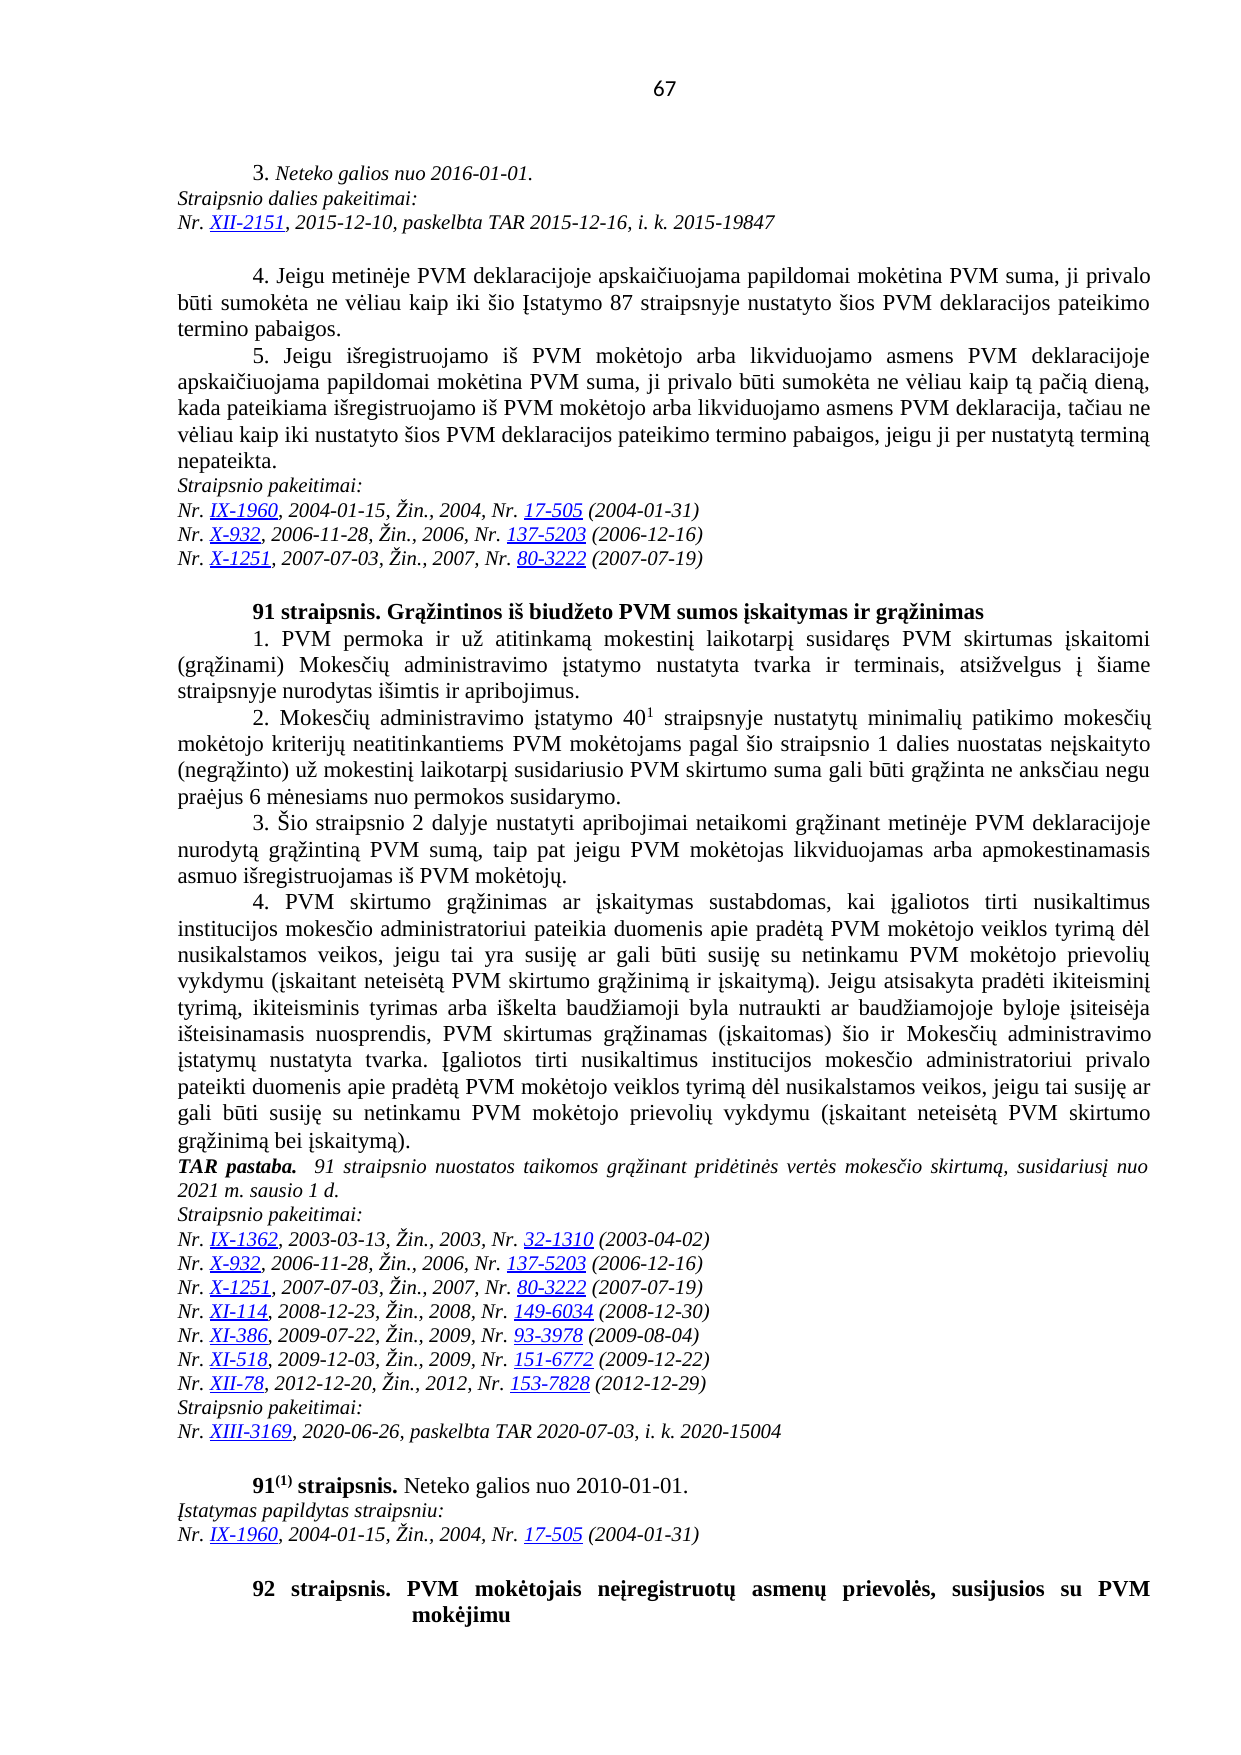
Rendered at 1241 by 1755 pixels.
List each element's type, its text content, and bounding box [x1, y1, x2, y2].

text 3. Šio straipsnio 2 dalyje nustatyti apribojimai netaikomi grąžinant metinėje PVM deklaracijoje nurodytą grąžintiną PVM sumą, taip pat jeigu PVM mokėtojas likviduojamas arba apmokestinamasis asmuo išregistruojamas iš PVM mokėtojų. [177, 809, 1152, 888]
text Nr. XII-2151, 2015-12-10, paskelbta TAR 2015-12-16, i. k. 2015-19847 [177, 210, 1152, 234]
text 92 straipsnis. PVM mokėtojais neįregistruotų asmenų prievolės, susijusios su PVM mokėjimu [252, 1575, 1152, 1628]
text Nr. X-932, 2006-11-28, Žin., 2006, Nr. 137-5203 (2006-12-16) [177, 522, 1152, 546]
text 91 straipsnis. Grąžintinos iš biudžeto PVM sumos įskaitymas ir grąžinimas [177, 598, 1152, 625]
text Nr. X-932, 2006-11-28, Žin., 2006, Nr. 137-5203 (2006-12-16) [177, 1251, 1152, 1274]
text Straipsnio dalies pakeitimai: [177, 186, 1152, 210]
text Straipsnio pakeitimai: [177, 1202, 1152, 1226]
text Straipsnio pakeitimai: [177, 1395, 1152, 1419]
text 1. PVM permoka ir už atitinkamą mokestinį laikotarpį susidaręs PVM skirtumas įskaitomi (grąžinami) Mokesčių administravimo įstatymo nustatyta tvarka ir terminais, atsižvelgus į šiame straipsnyje nurodytas išimtis ir apribojimus. [177, 625, 1152, 704]
text 4. Jeigu metinėje PVM deklaracijoje apskaičiuojama papildomai mokėtina PVM suma, ji privalo būti sumokėta ne vėliau kaip iki šio Įstatymo 87 straipsnyje nustatyto šios PVM deklaracijos pateikimo termino pabaigos. [177, 263, 1152, 342]
text Nr. IX-1960, 2004-01-15, Žin., 2004, Nr. 17-505 (2004-01-31) [177, 1522, 1152, 1546]
text 91(1) straipsnis. Neteko galios nuo 2010-01-01. [177, 1472, 1152, 1498]
text Nr. XII-78, 2012-12-20, Žin., 2012, Nr. 153-7828 (2012-12-29) [177, 1371, 1152, 1395]
text Nr. IX-1362, 2003-03-13, Žin., 2003, Nr. 32-1310 (2003-04-02) [177, 1226, 1152, 1251]
text 3. Neteko galios nuo 2016-01-01. [177, 159, 1152, 186]
text Nr. XI-518, 2009-12-03, Žin., 2009, Nr. 151-6772 (2009-12-22) [177, 1347, 1152, 1371]
text Nr. XI-114, 2008-12-23, Žin., 2008, Nr. 149-6034 (2008-12-30) [177, 1299, 1152, 1323]
text 2. Mokesčių administravimo įstatymo 401 straipsnyje nustatytų minimalių patikimo mokesčių mokėtojo kriterijų neatitinkantiems PVM mokėtojams pagal šio straipsnio 1 dalies nuostatas neįskaityto (negrąžinto) už mokestinį laikotarpį susidariusio PVM skirtumo suma gali būti grąžinta ne anksčiau negu praėjus 6 mėnesiams nuo permokos susidarymo. [177, 704, 1152, 809]
text 5. Jeigu išregistruojamo iš PVM mokėtojo arba likviduojamo asmens PVM deklaracijoje apskaičiuojama papildomai mokėtina PVM suma, ji privalo būti sumokėta ne vėliau kaip tą pačią dieną, kada pateikiama išregistruojamo iš PVM mokėtojo arba likviduojamo asmens PVM deklaracija, tačiau ne vėliau kaip iki nustatyto šios PVM deklaracijos pateikimo termino pabaigos, jeigu ji per nustatytą terminą nepateikta. [177, 342, 1152, 473]
text Įstatymas papildytas straipsniu: [177, 1498, 1152, 1522]
text Straipsnio pakeitimai: [177, 473, 1152, 497]
text Nr. X-1251, 2007-07-03, Žin., 2007, Nr. 80-3222 (2007-07-19) [177, 546, 1152, 570]
text Nr. XIII-3169, 2020-06-26, paskelbta TAR 2020-07-03, i. k. 2020-15004 [177, 1419, 1152, 1443]
text Nr. IX-1960, 2004-01-15, Žin., 2004, Nr. 17-505 (2004-01-31) [177, 497, 1152, 522]
text 4. PVM skirtumo grąžinimas ar įskaitymas sustabdomas, kai įgaliotos tirti nusikaltimus institucijos mokesčio administratoriui pateikia duomenis apie pradėtą PVM mokėtojo veiklos tyrimą dėl nusikalstamos veikos, jeigu tai yra susiję ar gali būti susiję su netinkamu PVM mokėtojo prievolių vykdymu (įskaitant neteisėtą PVM skirtumo grąžinimą ir įskaitymą). Jeigu atsisakyta pradėti ikiteisminį tyrimą, ikiteisminis tyrimas arba iškelta baudžiamoji byla nutraukti ar baudžiamojoje byloje įsiteisėja išteisinamasis nuosprendis, PVM skirtumas grąžinamas (įskaitomas) šio ir Mokesčių administravimo įstatymų nustatyta tvarka. Įgaliotos tirti nusikaltimus institucijos mokesčio administratoriui privalo pateikti duomenis apie pradėtą PVM mokėtojo veiklos tyrimą dėl nusikalstamos veikos, jeigu tai susiję ar gali būti susiję su netinkamu PVM mokėtojo prievolių vykdymu (įskaitant neteisėtą PVM skirtumo grąžinimą bei įskaitymą). [177, 888, 1152, 1154]
text TAR pastaba. 91 straipsnio nuostatos taikomos grąžinant pridėtinės vertės mokesčio skirtumą, susidariusį nuo 2021 m. sausio 1 d. [177, 1154, 1152, 1202]
text Nr. X-1251, 2007-07-03, Žin., 2007, Nr. 80-3222 (2007-07-19) [177, 1274, 1152, 1299]
text Nr. XI-386, 2009-07-22, Žin., 2009, Nr. 93-3978 (2009-08-04) [177, 1323, 1152, 1347]
